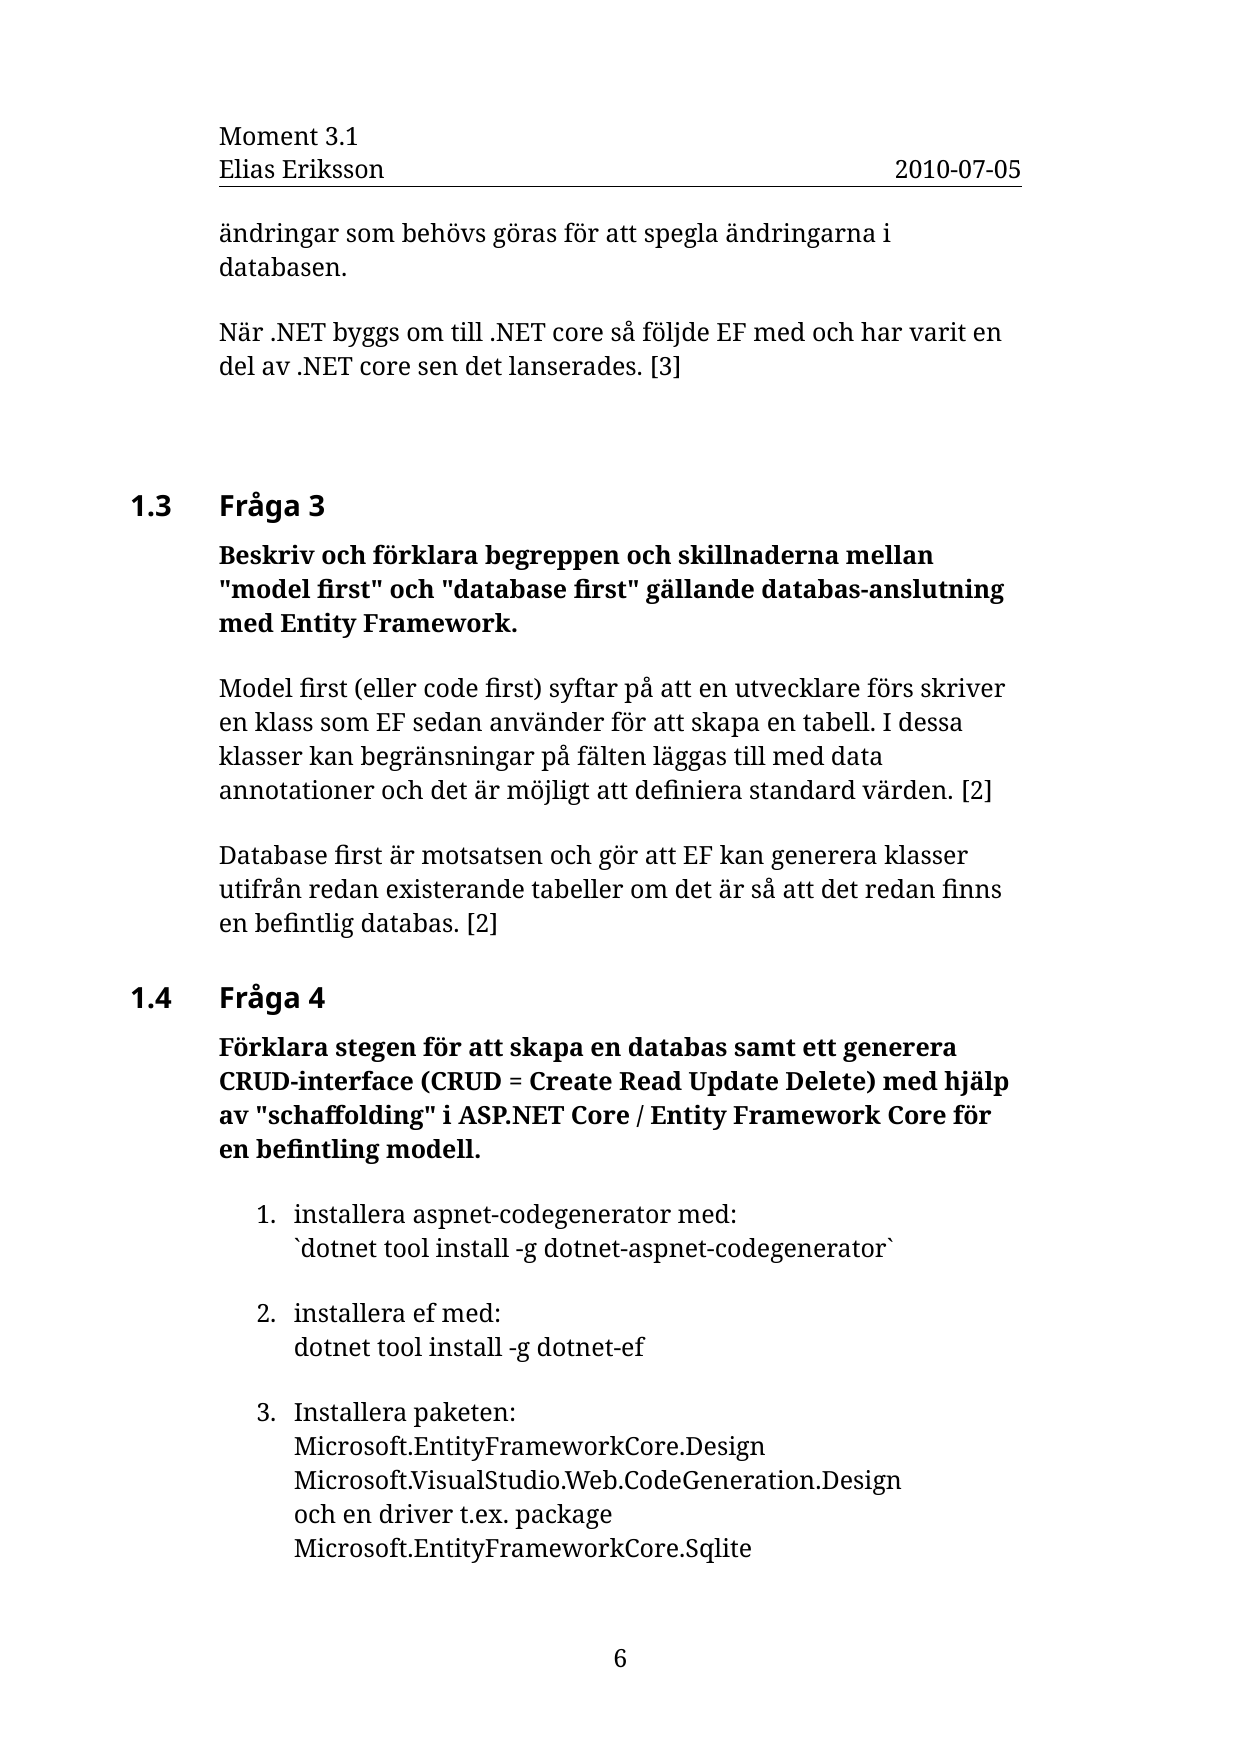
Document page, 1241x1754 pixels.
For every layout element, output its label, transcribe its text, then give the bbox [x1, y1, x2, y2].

text Database first är motsatsen och gör att EF kan generera klasser utifrån redan existerande tabeller om det är så att det redan finns en befintlig databas. [2] [218, 837, 1022, 940]
list Installera paketen: Microsoft.EntityFrameworkCore.Design Microsoft.VisualStudio.Web.CodeGeneration.Design och en driver t.ex. package Microsoft.EntityFrameworkCore.Sqlite [256, 1394, 1022, 1564]
text Förklara stegen för att skapa en databas samt ett generera CRUD-interface (CRUD = Create Read Update Delete) med hjälp av "schaffolding" i ASP.NET Core / Entity Framework Core för en befintling modell. [218, 1029, 1022, 1166]
list installera aspnet-codegenerator med: `dotnet tool install -g dotnet-aspnet-codegenerator` [256, 1197, 1022, 1265]
subtitle Fråga 3 [130, 485, 1022, 524]
text När .NET byggs om till .NET core så följde EF med och har varit en del av .NET core sen det lanserades. [3] [218, 315, 1022, 383]
text ändringar som behövs göras för att spegla ändringarna i databasen. [218, 216, 1022, 284]
text Model first (eller code first) syftar på att en utvecklare förs skriver en klass som EF sedan använder för att skapa en tabell. I dessa klasser kan begränsningar på fälten läggas till med data annotationer och det är möjligt att definiera standard värden. [2] [218, 671, 1022, 807]
list installera ef med: dotnet tool install -g dotnet-ef [256, 1295, 1022, 1363]
subtitle Fråga 4 [130, 977, 1022, 1017]
text Beskriv och förklara begreppen och skillnaderna mellan "model first" och "database first" gällande databas-anslutning med Entity Framework. [218, 538, 1022, 640]
